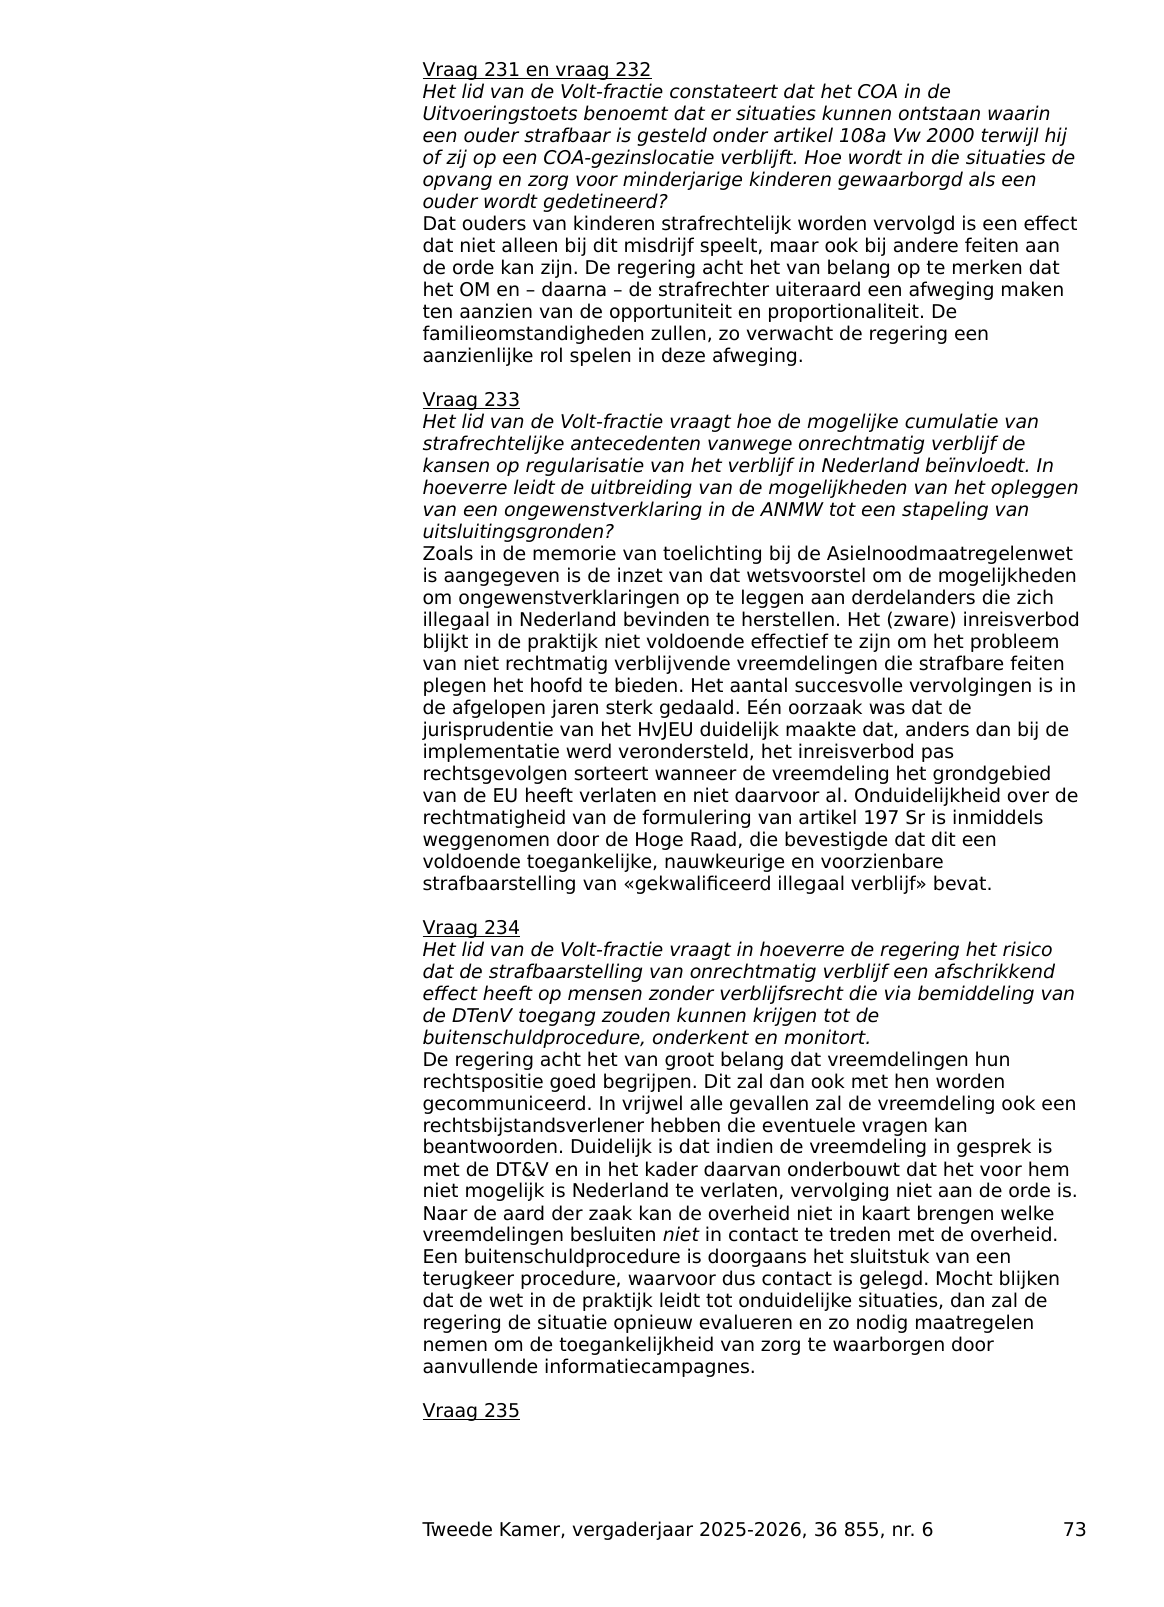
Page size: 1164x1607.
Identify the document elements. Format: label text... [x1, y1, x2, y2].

text Het lid van de Volt-fractie constateert dat het COA in de Uitvoeringstoets benoemt dat er situaties kunnen ontstaan waarin een ouder strafbaar is gesteld onder artikel 108a Vw 2000 terwijl hij of zij op een COA-gezinslocatie verblijft. Hoe wordt in die situaties de opvang en zorg voor minderjarige kinderen gewaarborgd als een ouder wordt gedetineerd? [422, 81, 1087, 213]
text Zoals in de memorie van toelichting bij de Asielnoodmaatregelenwet is aangegeven is de inzet van dat wetsvoorstel om de mogelijkheden om ongewenstverklaringen op te leggen aan derdelanders die zich illegaal in Nederland bevinden te herstellen. Het (zware) inreisverbod blijkt in de praktijk niet voldoende effectief te zijn om het probleem van niet rechtmatig verblijvende vreemdelingen die strafbare feiten plegen het hoofd te bieden. Het aantal succesvolle vervolgingen is in de afgelopen jaren sterk gedaald. Eén oorzaak was dat de jurisprudentie van het HvJEU duidelijk maakte dat, anders dan bij de implementatie werd verondersteld, het inreisverbod pas rechtsgevolgen sorteert wanneer de vreemdeling het grondgebied van de EU heeft verlaten en niet daarvoor al. Onduidelijkheid over de rechtmatigheid van de formulering van artikel 197 Sr is inmiddels weggenomen door de Hoge Raad, die bevestigde dat dit een voldoende toegankelijke, nauwkeurige en voorzienbare strafbaarstelling van «gekwalificeerd illegaal verblijf» bevat. [422, 543, 1087, 894]
text Het lid van de Volt-fractie vraagt hoe de mogelijke cumulatie van strafrechtelijke antecedenten vanwege onrechtmatig verblijf de kansen op regularisatie van het verblijf in Nederland beïnvloedt. In hoeverre leidt de uitbreiding van de mogelijkheden van het opleggen van een ongewenstverklaring in de ANMW tot een stapeling van uitsluitingsgronden? [422, 411, 1087, 543]
text Vraag 235 [422, 1400, 1087, 1422]
text Vraag 231 en vraag 232 [422, 59, 1087, 81]
text De regering acht het van groot belang dat vreemdelingen hun rechtspositie goed begrijpen. Dit zal dan ook met hen worden gecommuniceerd. In vrijwel alle gevallen zal de vreemdeling ook een rechtsbijstandsverlener hebben die eventuele vragen kan beantwoorden. Duidelijk is dat indien de vreemdeling in gesprek is met de DT&V en in het kader daarvan onderbouwt dat het voor hem niet mogelijk is Nederland te verlaten, vervolging niet aan de orde is. [422, 1048, 1087, 1202]
text Naar de aard der zaak kan de overheid niet in kaart brengen welke vreemdelingen besluiten niet in contact te treden met de overheid. Een buitenschuldprocedure is doorgaans het sluitstuk van een terugkeer procedure, waarvoor dus contact is gelegd. Mocht blijken dat de wet in de praktijk leidt tot onduidelijke situaties, dan zal de regering de situatie opnieuw evalueren en zo nodig maatregelen nemen om de toegankelijkheid van zorg te waarborgen door aanvullende informatiecampagnes. [422, 1202, 1087, 1378]
text Vraag 233 [422, 389, 1087, 411]
text Dat ouders van kinderen strafrechtelijk worden vervolgd is een effect dat niet alleen bij dit misdrijf speelt, maar ook bij andere feiten aan de orde kan zijn. De regering acht het van belang op te merken dat het OM en – daarna – de strafrechter uiteraard een afweging maken ten aanzien van de opportuniteit en proportionaliteit. De familieomstandigheden zullen, zo verwacht de regering een aanzienlijke rol spelen in deze afweging. [422, 213, 1087, 367]
text Vraag 234 [422, 917, 1087, 939]
text Het lid van de Volt-fractie vraagt in hoeverre de regering het risico dat de strafbaarstelling van onrechtmatig verblijf een afschrikkend effect heeft op mensen zonder verblijfsrecht die via bemiddeling van de DTenV toegang zouden kunnen krijgen tot de buitenschuldprocedure, onderkent en monitort. [422, 939, 1087, 1048]
